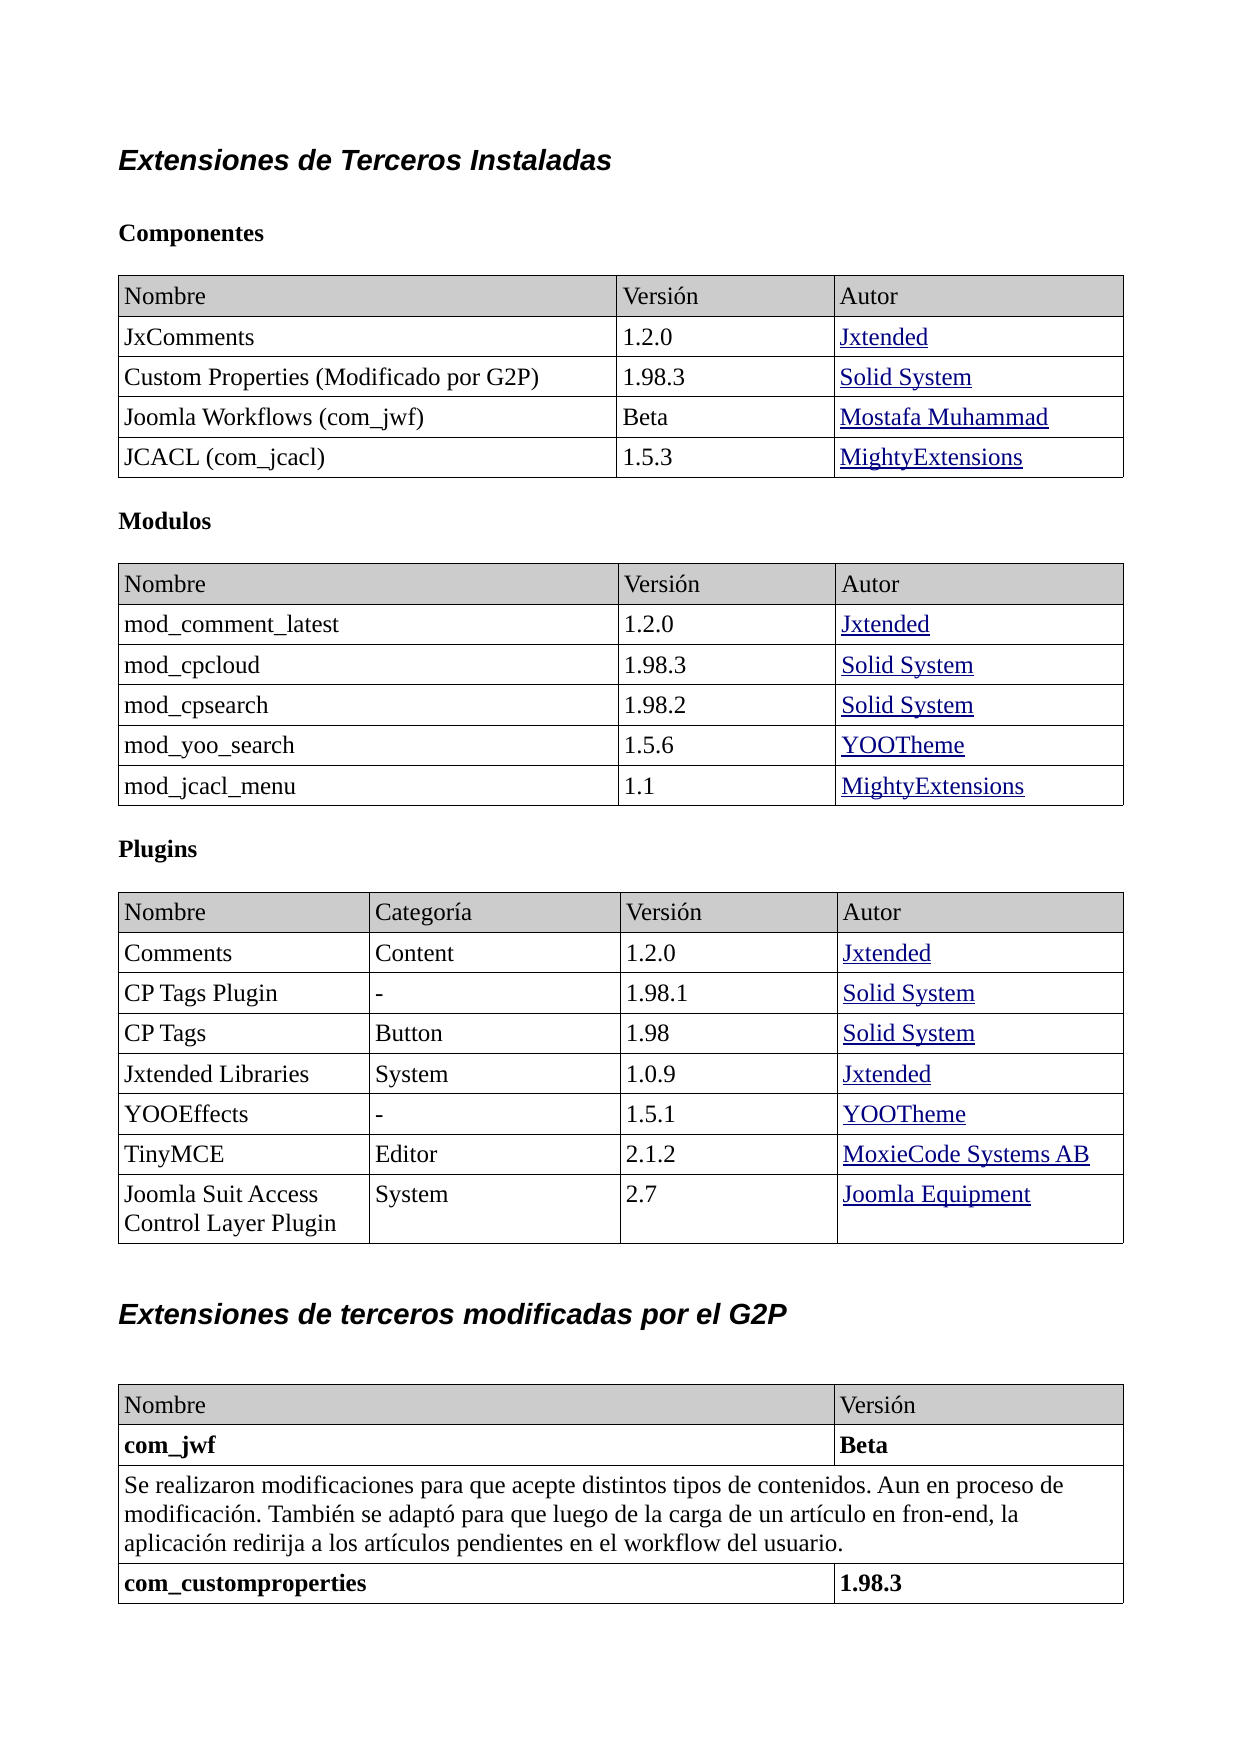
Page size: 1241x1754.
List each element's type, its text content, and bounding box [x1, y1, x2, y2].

table_header Autor [838, 893, 1123, 932]
table_cell CP Tags [119, 1014, 369, 1053]
text Componentes [118, 218, 1122, 247]
table_cell Jxtended [836, 605, 1123, 644]
table_cell 1.5.3 [617, 438, 834, 477]
table_cell MightyExtensions [835, 438, 1123, 477]
table_cell - [370, 1094, 620, 1133]
table_header Nombre [119, 893, 369, 932]
table_header Autor [836, 564, 1123, 604]
text Plugins [118, 834, 1122, 863]
table_cell mod_cpsearch [119, 685, 618, 724]
table_header Autor [835, 276, 1123, 316]
table_cell Beta [835, 1425, 1123, 1464]
table_cell Solid System [835, 357, 1123, 396]
table_header Nombre [119, 276, 616, 316]
table_cell Jxtended [835, 317, 1123, 356]
table_cell MoxieCode Systems AB [838, 1135, 1123, 1174]
table_cell Content [370, 933, 620, 972]
table_cell System [370, 1054, 620, 1093]
table_cell 1.2.0 [621, 933, 837, 972]
table_cell 1.98.3 [619, 645, 835, 684]
table_cell Mostafa Muhammad [835, 397, 1123, 437]
table_cell JCACL (com_jcacl) [119, 438, 616, 477]
table_cell 1.98 [621, 1014, 837, 1053]
table_cell YOOTheme [836, 726, 1123, 765]
table_header Nombre [119, 564, 618, 604]
table_cell 1.2.0 [617, 317, 834, 356]
table_cell Joomla Workflows (com_jwf) [119, 397, 616, 437]
table_cell - [370, 973, 620, 1012]
table_header Versión [617, 276, 834, 316]
table_cell Button [370, 1014, 620, 1053]
table_header Versión [619, 564, 835, 604]
table_cell Jxtended [838, 933, 1123, 972]
table_cell mod_cpcloud [119, 645, 618, 684]
subtitle Extensiones de Terceros Instaladas [118, 143, 1122, 177]
table_cell 1.2.0 [619, 605, 835, 644]
table_cell YOOTheme [838, 1094, 1123, 1133]
table_cell Se realizaron modificaciones para que acepte distintos tipos de contenidos. Aun en proceso de modificación. También se adaptó para que luego de la carga de un artículo en fron-end, la aplicación redirija a los artículos pendientes en el workflow del usuario. [119, 1466, 1123, 1562]
table_cell Solid System [836, 645, 1123, 684]
table_header com_customproperties [119, 1564, 834, 1603]
table_cell Solid System [838, 973, 1123, 1012]
table_cell TinyMCE [119, 1135, 369, 1174]
table_cell 1.5.1 [621, 1094, 837, 1133]
table_cell Joomla Suit Access Control Layer Plugin [119, 1175, 369, 1243]
table_cell 1.1 [619, 766, 835, 805]
table_cell Solid System [836, 685, 1123, 724]
table_header Versión [621, 893, 837, 932]
table_cell Jxtended [838, 1054, 1123, 1093]
table_cell 1.98.2 [619, 685, 835, 724]
table_cell MightyExtensions [836, 766, 1123, 805]
table_cell Solid System [838, 1014, 1123, 1053]
table_cell 1.5.6 [619, 726, 835, 765]
table_header Versión [835, 1385, 1123, 1424]
table_header Nombre [119, 1385, 834, 1424]
table_cell Jxtended Libraries [119, 1054, 369, 1093]
table_cell mod_comment_latest [119, 605, 618, 644]
table_cell YOOEffects [119, 1094, 369, 1133]
table_cell CP Tags Plugin [119, 973, 369, 1012]
subtitle Extensiones de terceros modificadas por el G2P [118, 1297, 1122, 1330]
table_cell Beta [617, 397, 834, 437]
table_cell Comments [119, 933, 369, 972]
table_cell Joomla Equipment [838, 1175, 1123, 1243]
table_header 1.98.3 [835, 1564, 1123, 1603]
table_cell mod_jcacl_menu [119, 766, 618, 805]
table_cell 1.0.9 [621, 1054, 837, 1093]
table_cell Custom Properties (Modificado por G2P) [119, 357, 616, 396]
table_cell 1.98.1 [621, 973, 837, 1012]
table_cell System [370, 1175, 620, 1243]
table_cell mod_yoo_search [119, 726, 618, 765]
table_cell 2.1.2 [621, 1135, 837, 1174]
table_cell com_jwf [119, 1425, 834, 1464]
table_header Categoría [370, 893, 620, 932]
table_cell 1.98.3 [617, 357, 834, 396]
text Modulos [118, 506, 1122, 534]
table_cell Editor [370, 1135, 620, 1174]
table_cell JxComments [119, 317, 616, 356]
table_cell 2.7 [621, 1175, 837, 1243]
